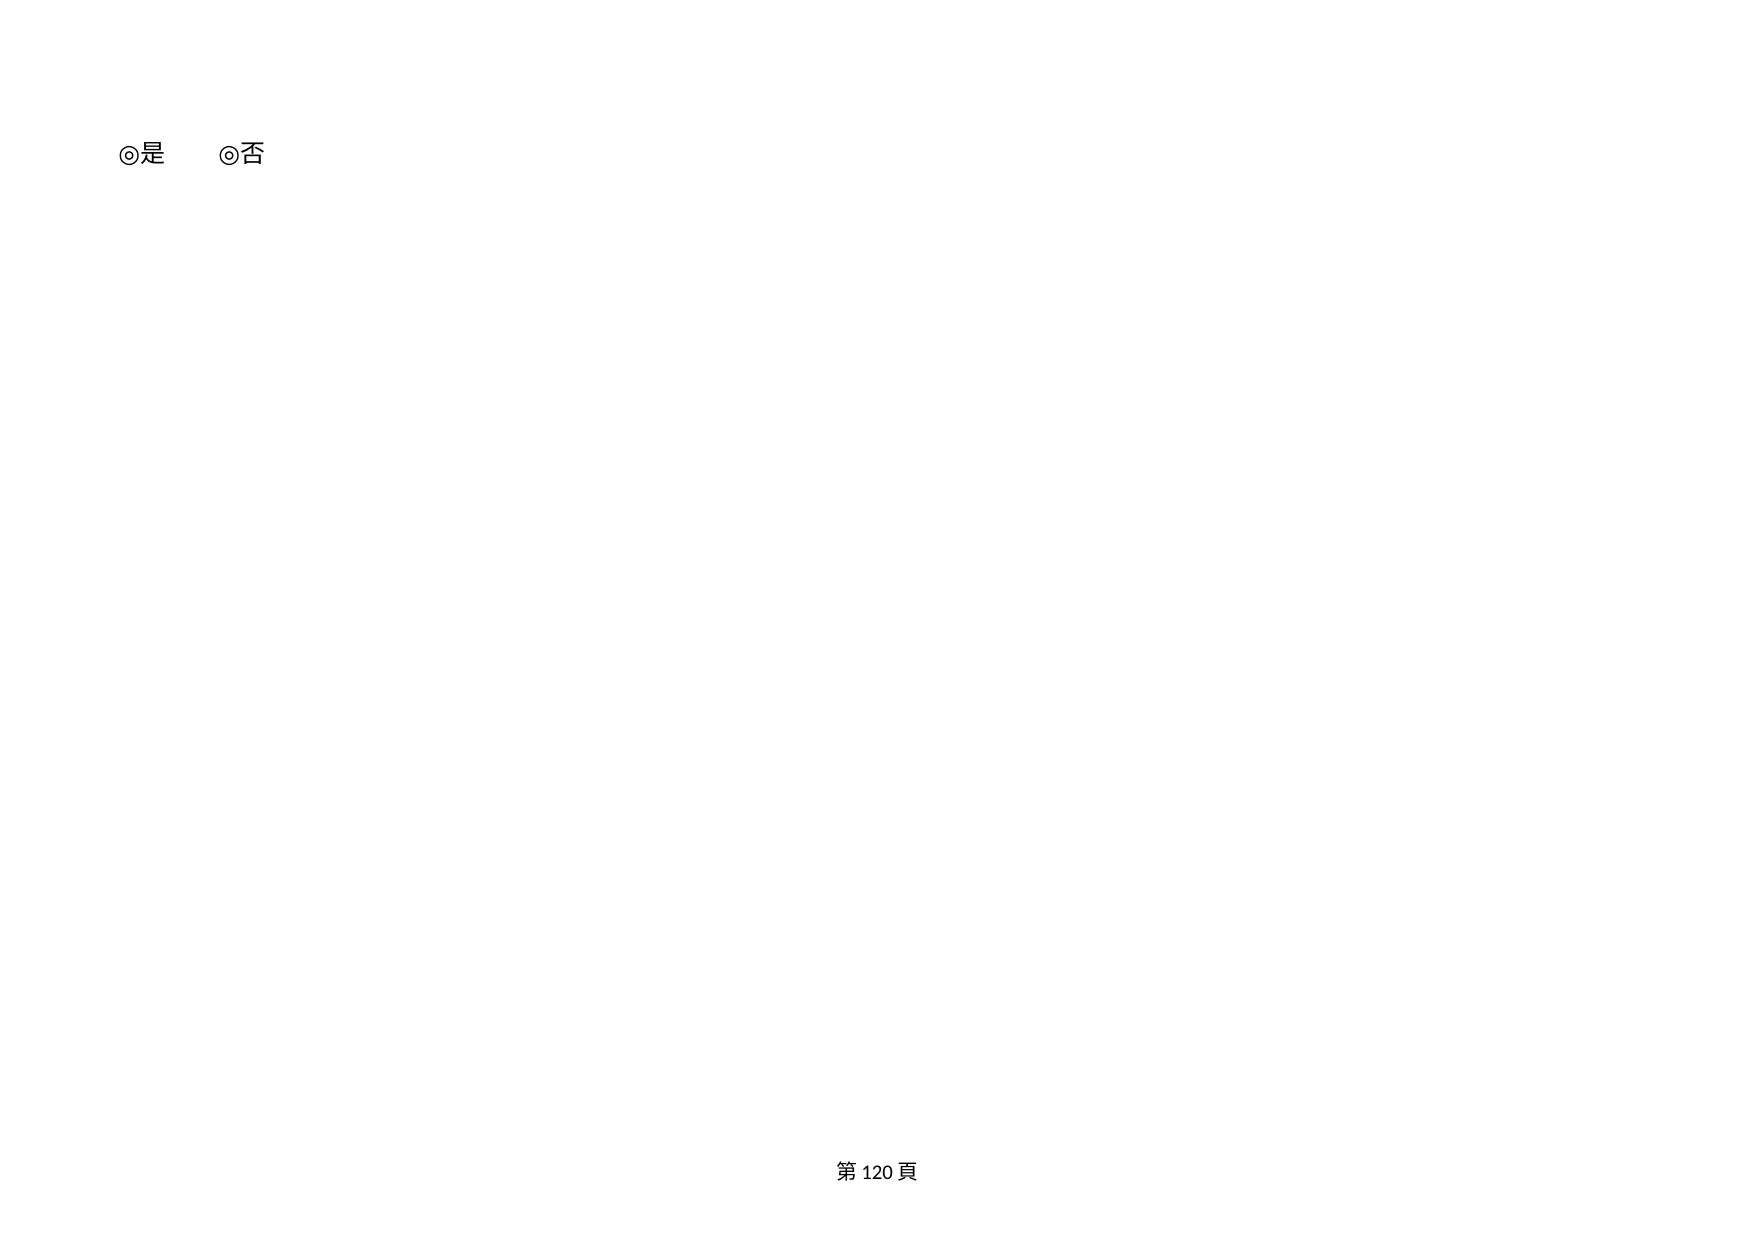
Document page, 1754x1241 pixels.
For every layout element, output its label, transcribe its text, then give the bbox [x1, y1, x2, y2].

text ◎是 ◎否 [118, 133, 1636, 170]
